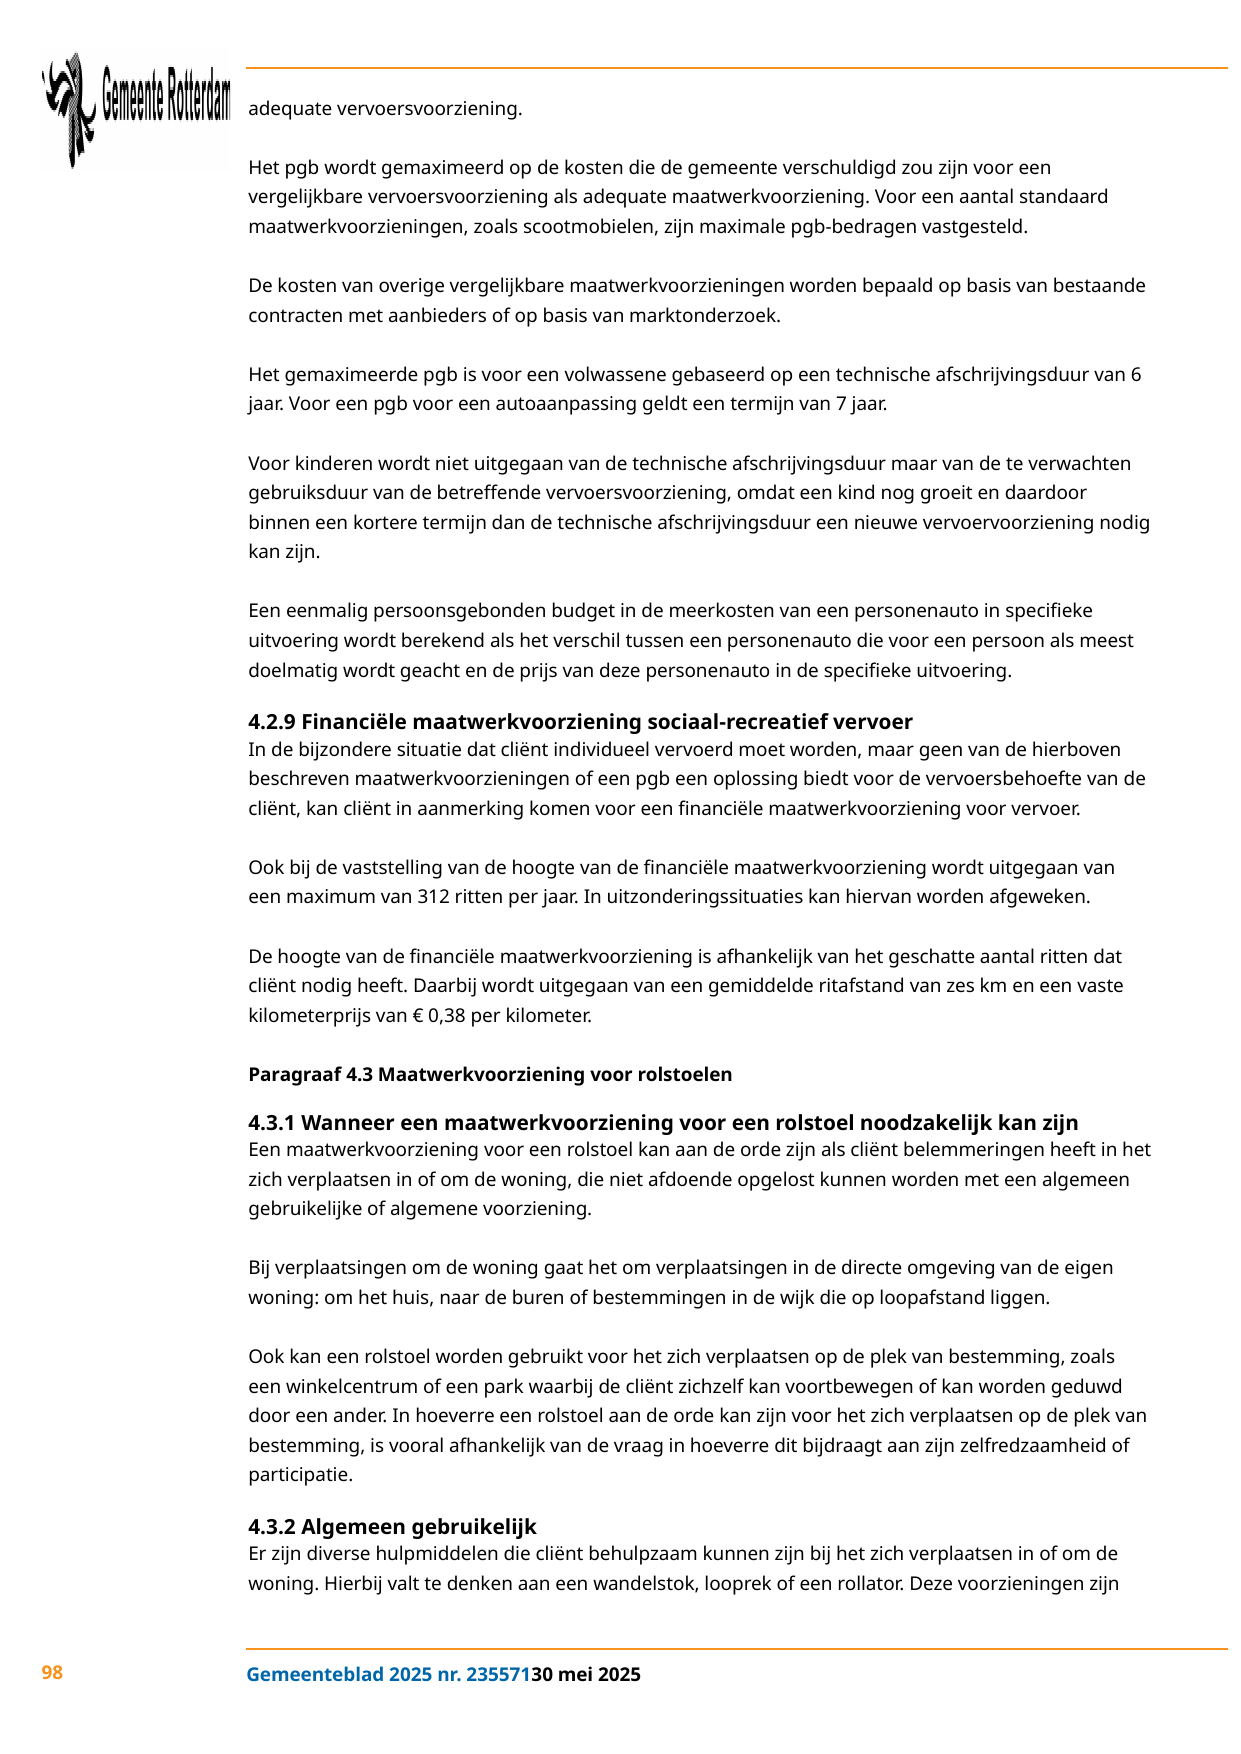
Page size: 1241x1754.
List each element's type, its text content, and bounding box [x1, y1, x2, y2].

text Een eenmalig persoonsgebonden budget in de meerkosten van een personenauto in specifieke uitvoering wordt berekend als het verschil tussen een personenauto die voor een persoon als meest doelmatig wordt geacht en de prijs van deze personenauto in de specifieke uitvoering. [248, 598, 1152, 683]
text 4.2.9 Financiële maatwerkvoorziening sociaal-recreatief vervoer [248, 707, 1152, 736]
text 4.3.2 Algemeen gebruikelijk [248, 1512, 1152, 1540]
text Bij verplaatsingen om de woning gaat het om verplaatsingen in de directe omgeving van de eigen woning: om het huis, naar de buren of bestemmingen in de wijk die op loopafstand liggen. [248, 1254, 1152, 1310]
text In de bijzondere situatie dat cliënt individueel vervoerd moet worden, maar geen van de hierboven beschreven maatwerkvoorzieningen of een pgb een oplossing biedt voor de vervoersbehoefte van de cliënt, kan cliënt in aanmerking komen voor een financiële maatwerkvoorziening voor vervoer. [248, 736, 1152, 821]
text Het gemaximeerde pgb is voor een volwassene gebaseerd op een technische afschrijvingsduur van 6 jaar. Voor een pgb voor een autoaanpassing geldt een termijn van 7 jaar. [248, 361, 1152, 416]
text Ook bij de vaststelling van de hoogte van de financiële maatwerkvoorziening wordt uitgegaan van een maximum van 312 ritten per jaar. In uitzonderingssituaties kan hiervan worden afgeweken. [248, 854, 1152, 909]
text Voor kinderen wordt niet uitgegaan van de technische afschrijvingsduur maar van de te verwachten gebruiksduur van de betreffende vervoersvoorziening, omdat een kind nog groeit en daardoor binnen een kortere termijn dan de technische afschrijvingsduur een nieuwe vervoervoorziening nodig kan zijn. [248, 450, 1152, 564]
text Het pgb wordt gemaximeerd op de kosten die de gemeente verschuldigd zou zijn voor een vergelijkbare vervoersvoorziening als adequate maatwerkvoorziening. Voor een aantal standaard maatwerkvoorzieningen, zoals scootmobielen, zijn maximale pgb-bedragen vastgesteld. [248, 154, 1152, 239]
picture [41, 47, 231, 172]
text 4.3.1 Wanneer een maatwerkvoorziening voor een rolstoel noodzakelijk kan zijn [248, 1108, 1152, 1136]
text Paragraaf 4.3 Maatwerkvoorziening voor rolstoelen [248, 1061, 1152, 1087]
text Ook kan een rolstoel worden gebruikt voor het zich verplaatsen op de plek van bestemming, zoals een winkelcentrum of een park waarbij de cliënt zichzelf kan voortbewegen of kan worden geduwd door een ander. In hoeverre een rolstoel aan de orde kan zijn voor het zich verplaatsen op de plek van bestemming, is vooral afhankelijk van de vraag in hoeverre dit bijdraagt aan zijn zelfredzaamheid of participatie. [248, 1343, 1152, 1487]
text Een maatwerkvoorziening voor een rolstoel kan aan de orde zijn als cliënt belemmeringen heeft in het zich verplaatsen in of om de woning, die niet afdoende opgelost kunnen worden met een algemeen gebruikelijke of algemene voorziening. [248, 1136, 1152, 1221]
text De hoogte van de financiële maatwerkvoorziening is afhankelijk van het geschatte aantal ritten dat cliënt nodig heeft. Daarbij wordt uitgegaan van een gemiddelde ritafstand van zes km en een vaste kilometerprijs van € 0,38 per kilometer. [248, 943, 1152, 1028]
text De kosten van overige vergelijkbare maatwerkvoorzieningen worden bepaald op basis van bestaande contracten met aanbieders of op basis van marktonderzoek. [248, 272, 1152, 328]
text adequate vervoersvoorziening. [248, 95, 1152, 121]
text Er zijn diverse hulpmiddelen die cliënt behulpzaam kunnen zijn bij het zich verplaatsen in of om de woning. Hierbij valt te denken aan een wandelstok, looprek of een rollator. Deze voorzieningen zijn [248, 1540, 1152, 1596]
